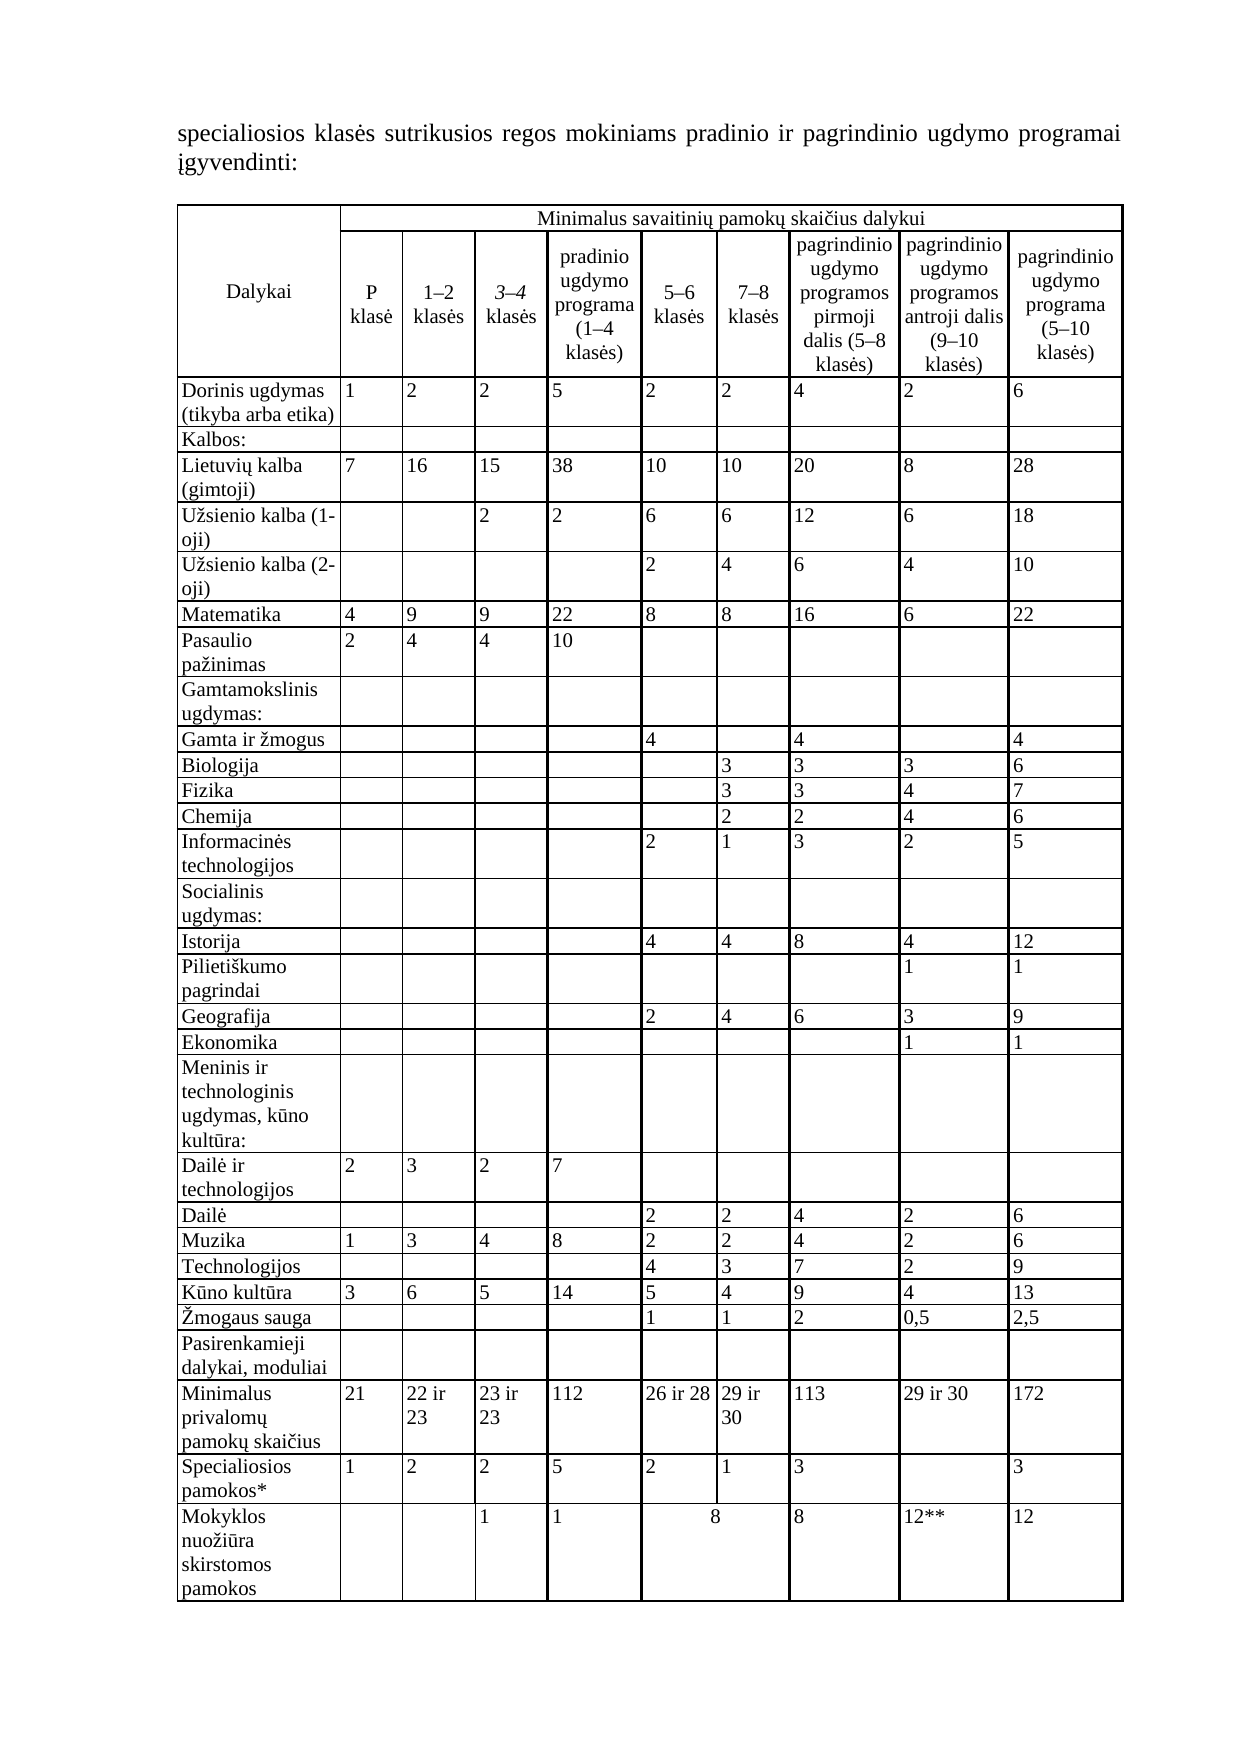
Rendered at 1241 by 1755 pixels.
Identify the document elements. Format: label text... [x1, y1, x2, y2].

table_cell 20 [791, 453, 898, 501]
table_cell 2 [341, 1153, 402, 1201]
table_cell 2 [549, 503, 640, 551]
table_cell [1010, 879, 1121, 927]
table_cell [643, 955, 716, 1002]
table_cell [476, 552, 546, 600]
table_cell 2 [403, 378, 474, 426]
table_cell [718, 879, 788, 927]
table_cell 7 [341, 453, 402, 501]
table_cell 3 [791, 830, 898, 877]
table_cell 3 [791, 1455, 898, 1502]
table_cell [403, 1055, 474, 1152]
table_cell [398, 1254, 402, 1278]
table_cell [791, 628, 898, 676]
table_cell [476, 677, 546, 725]
table_cell 2 [643, 378, 716, 426]
table_cell 8 [791, 1504, 898, 1600]
table_cell [718, 955, 788, 1002]
table_cell [398, 778, 402, 802]
table_cell 2 [643, 1455, 716, 1502]
table_cell [403, 830, 474, 877]
table_cell [341, 830, 402, 877]
table_cell [643, 628, 716, 676]
table_cell 4 [718, 552, 788, 600]
table_cell [1010, 677, 1121, 725]
table_cell [643, 1331, 716, 1379]
table_cell 1–2 klasės [403, 232, 474, 376]
table_cell 12 [1010, 1504, 1121, 1600]
table_cell 21 [341, 1381, 402, 1453]
table_cell [341, 677, 402, 725]
table_cell 22 ir 23 [403, 1381, 474, 1453]
table_cell 4 [476, 628, 546, 676]
table_cell [718, 1055, 788, 1152]
table_cell 5 [549, 1455, 640, 1502]
table_cell [1010, 628, 1121, 676]
table_cell [341, 1504, 402, 1600]
table_cell [791, 879, 898, 927]
table_cell 1 [1010, 955, 1121, 1002]
table_cell 2 [341, 628, 402, 676]
table_cell [398, 1305, 402, 1329]
table_cell [549, 1055, 640, 1152]
table_cell [476, 1055, 546, 1152]
table_cell [403, 503, 474, 551]
table_cell [718, 1331, 788, 1379]
table_cell 1 [901, 955, 1007, 1002]
table_cell [901, 628, 1007, 676]
table_cell 6 [718, 503, 788, 551]
table_cell 3–4 klasės [476, 232, 546, 376]
table_cell 2 [718, 378, 788, 426]
table_cell 23 ir 23 [476, 1381, 546, 1453]
table_cell [403, 1331, 474, 1379]
table_cell 5 [549, 378, 640, 426]
table_cell [398, 804, 402, 828]
table_cell [549, 955, 640, 1002]
table_cell 8 [643, 1504, 788, 1600]
table_cell [398, 753, 402, 777]
table_cell [549, 552, 640, 600]
table_cell [341, 879, 402, 927]
table_cell [718, 1153, 788, 1201]
table_cell [901, 1331, 1007, 1379]
table_cell 3 [398, 1280, 402, 1304]
table_cell 5 [1010, 830, 1121, 877]
table_cell [341, 955, 402, 1002]
table_cell 28 [1010, 453, 1121, 501]
table_cell [549, 879, 640, 927]
table_cell P klasė [341, 232, 402, 376]
table_cell [398, 1004, 402, 1028]
table_cell [341, 1331, 402, 1379]
table_cell 8 [901, 453, 1007, 501]
table_cell 1 [341, 378, 402, 426]
table_cell 10 [718, 453, 788, 501]
table_cell [476, 1331, 546, 1379]
table_cell 4 [901, 552, 1007, 600]
table_cell 2 [901, 378, 1007, 426]
table_cell [403, 552, 474, 600]
table_cell [341, 552, 402, 600]
table_cell [403, 879, 474, 927]
table_cell [398, 1030, 402, 1054]
table_cell [791, 1055, 898, 1152]
table_cell 7 [549, 1153, 640, 1201]
table_cell 26 ir 28 [643, 1381, 716, 1453]
table_cell 4 [403, 628, 474, 676]
table_cell [791, 677, 898, 725]
table_cell 1 [398, 1228, 402, 1252]
table_cell [403, 1504, 475, 1600]
table_cell [901, 1153, 1007, 1201]
table_cell [549, 1331, 640, 1379]
table_cell 2 [643, 830, 716, 877]
table_cell [791, 1153, 898, 1201]
table_cell pagrindinio ugdymo programa (5–10 klasės) [1010, 232, 1121, 376]
table_cell [643, 879, 716, 927]
table_cell 18 [1010, 503, 1121, 551]
table_cell 29 ir 30 [718, 1381, 788, 1453]
table_cell [1010, 1331, 1121, 1379]
table_cell [341, 1055, 402, 1152]
table_cell 5–6 klasės [643, 232, 716, 376]
table_cell [901, 879, 1007, 927]
table_cell 1 [718, 1455, 788, 1502]
table_cell 12** [901, 1504, 1007, 1600]
table_cell [1010, 1153, 1121, 1201]
table_cell 15 [476, 453, 546, 501]
table_cell [643, 1055, 716, 1152]
table_cell [901, 1055, 1007, 1152]
table_cell 10 [643, 453, 716, 501]
table_cell [476, 955, 546, 1002]
table_cell 2 [643, 552, 716, 600]
table_header Dalykai [178, 206, 340, 376]
table_cell 10 [1010, 552, 1121, 600]
table_cell 3 [403, 1153, 474, 1201]
table_cell [1010, 1055, 1121, 1152]
text specialiosios klasės sutrikusios regos mokiniams pradinio ir pagrindinio ugdymo programai įgyvendinti: [177, 118, 1122, 176]
table_cell 1 [549, 1504, 640, 1600]
table_cell [398, 1203, 402, 1227]
table_cell [901, 1455, 1007, 1502]
table_cell 29 ir 30 [901, 1381, 1007, 1453]
table_cell 38 [549, 453, 640, 501]
table_cell [398, 929, 402, 953]
table_cell [398, 727, 402, 751]
table_cell 6 [901, 503, 1007, 551]
table_cell [718, 677, 788, 725]
table_cell 1 [341, 1455, 402, 1502]
table_cell 112 [549, 1381, 640, 1453]
table_cell [341, 503, 402, 551]
table_cell [643, 1153, 716, 1201]
table_cell 4 [398, 602, 402, 626]
table_cell 1 [476, 1504, 546, 1600]
table_cell 2 [476, 503, 546, 551]
table_cell 113 [791, 1381, 898, 1453]
table_cell [398, 427, 402, 451]
table_cell [549, 830, 640, 877]
table_cell [403, 955, 474, 1002]
table_cell [476, 879, 546, 927]
table_cell [718, 628, 788, 676]
table_cell 2 [476, 1455, 546, 1502]
table_cell 6 [643, 503, 716, 551]
table_cell [549, 677, 640, 725]
table_cell 6 [1010, 378, 1121, 426]
table_cell [643, 677, 716, 725]
table_cell pradinio ugdymo programa (1–4 klasės) [549, 232, 640, 376]
table_cell 16 [403, 453, 474, 501]
table_cell [901, 677, 1007, 725]
table_cell 1 [718, 830, 788, 877]
table_cell 3 [1010, 1455, 1121, 1502]
table_cell 2 [901, 830, 1007, 877]
table_cell 6 [791, 552, 898, 600]
table_cell 7–8 klasės [718, 232, 788, 376]
table_cell 172 [1010, 1381, 1121, 1453]
table_cell [403, 677, 474, 725]
table_cell 2 [403, 1455, 474, 1502]
table_cell [791, 955, 898, 1002]
table_cell 4 [791, 378, 898, 426]
table_cell [476, 830, 546, 877]
table_cell [791, 1331, 898, 1379]
table_cell 2 [476, 1153, 546, 1201]
table_cell 12 [791, 503, 898, 551]
table_cell 10 [549, 628, 640, 676]
table_cell 2 [476, 378, 546, 426]
